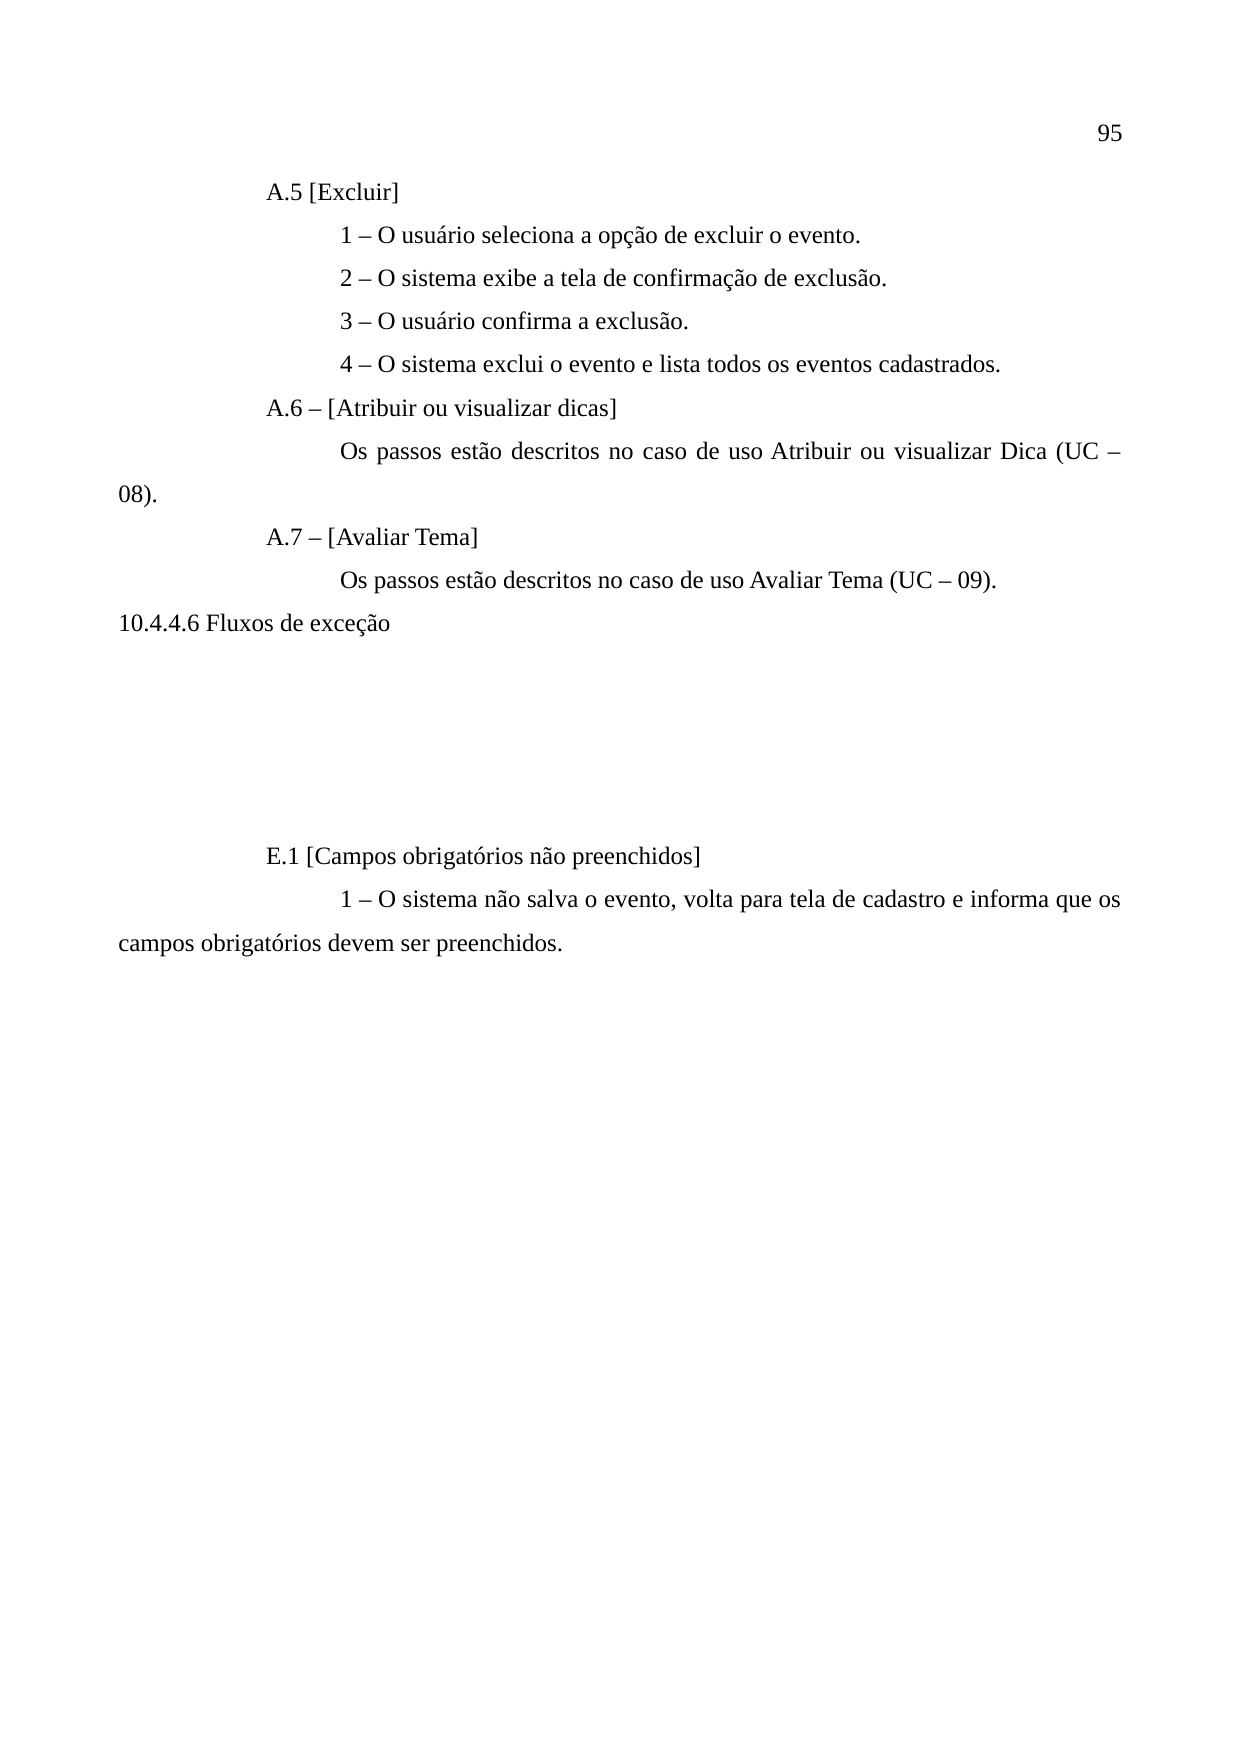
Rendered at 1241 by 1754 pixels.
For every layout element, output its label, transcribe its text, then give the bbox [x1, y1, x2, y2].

text E.1 [Campos obrigatórios não preenchidos] [118, 841, 1122, 870]
text 1 – O sistema não salva o evento, volta para tela de cadastro e informa que os campos obrigatórios devem ser preenchidos. [118, 884, 1122, 956]
text A.5 [Excluir] [118, 177, 1122, 206]
text A.7 – [Avaliar Tema] [118, 522, 1122, 551]
text 4 – O sistema exclui o evento e lista todos os eventos cadastrados. [118, 349, 1122, 378]
text 3 – O usuário confirma a exclusão. [118, 306, 1122, 335]
subtitle Fluxos de exceção [118, 608, 1122, 637]
text Os passos estão descritos no caso de uso Atribuir ou visualizar Dica (UC – 08). [118, 436, 1122, 508]
text A.6 – [Atribuir ou visualizar dicas] [118, 393, 1122, 421]
text Os passos estão descritos no caso de uso Avaliar Tema (UC – 09). [118, 565, 1122, 594]
text 1 – O usuário seleciona a opção de excluir o evento. [118, 220, 1122, 249]
text 2 – O sistema exibe a tela de confirmação de exclusão. [118, 263, 1122, 292]
